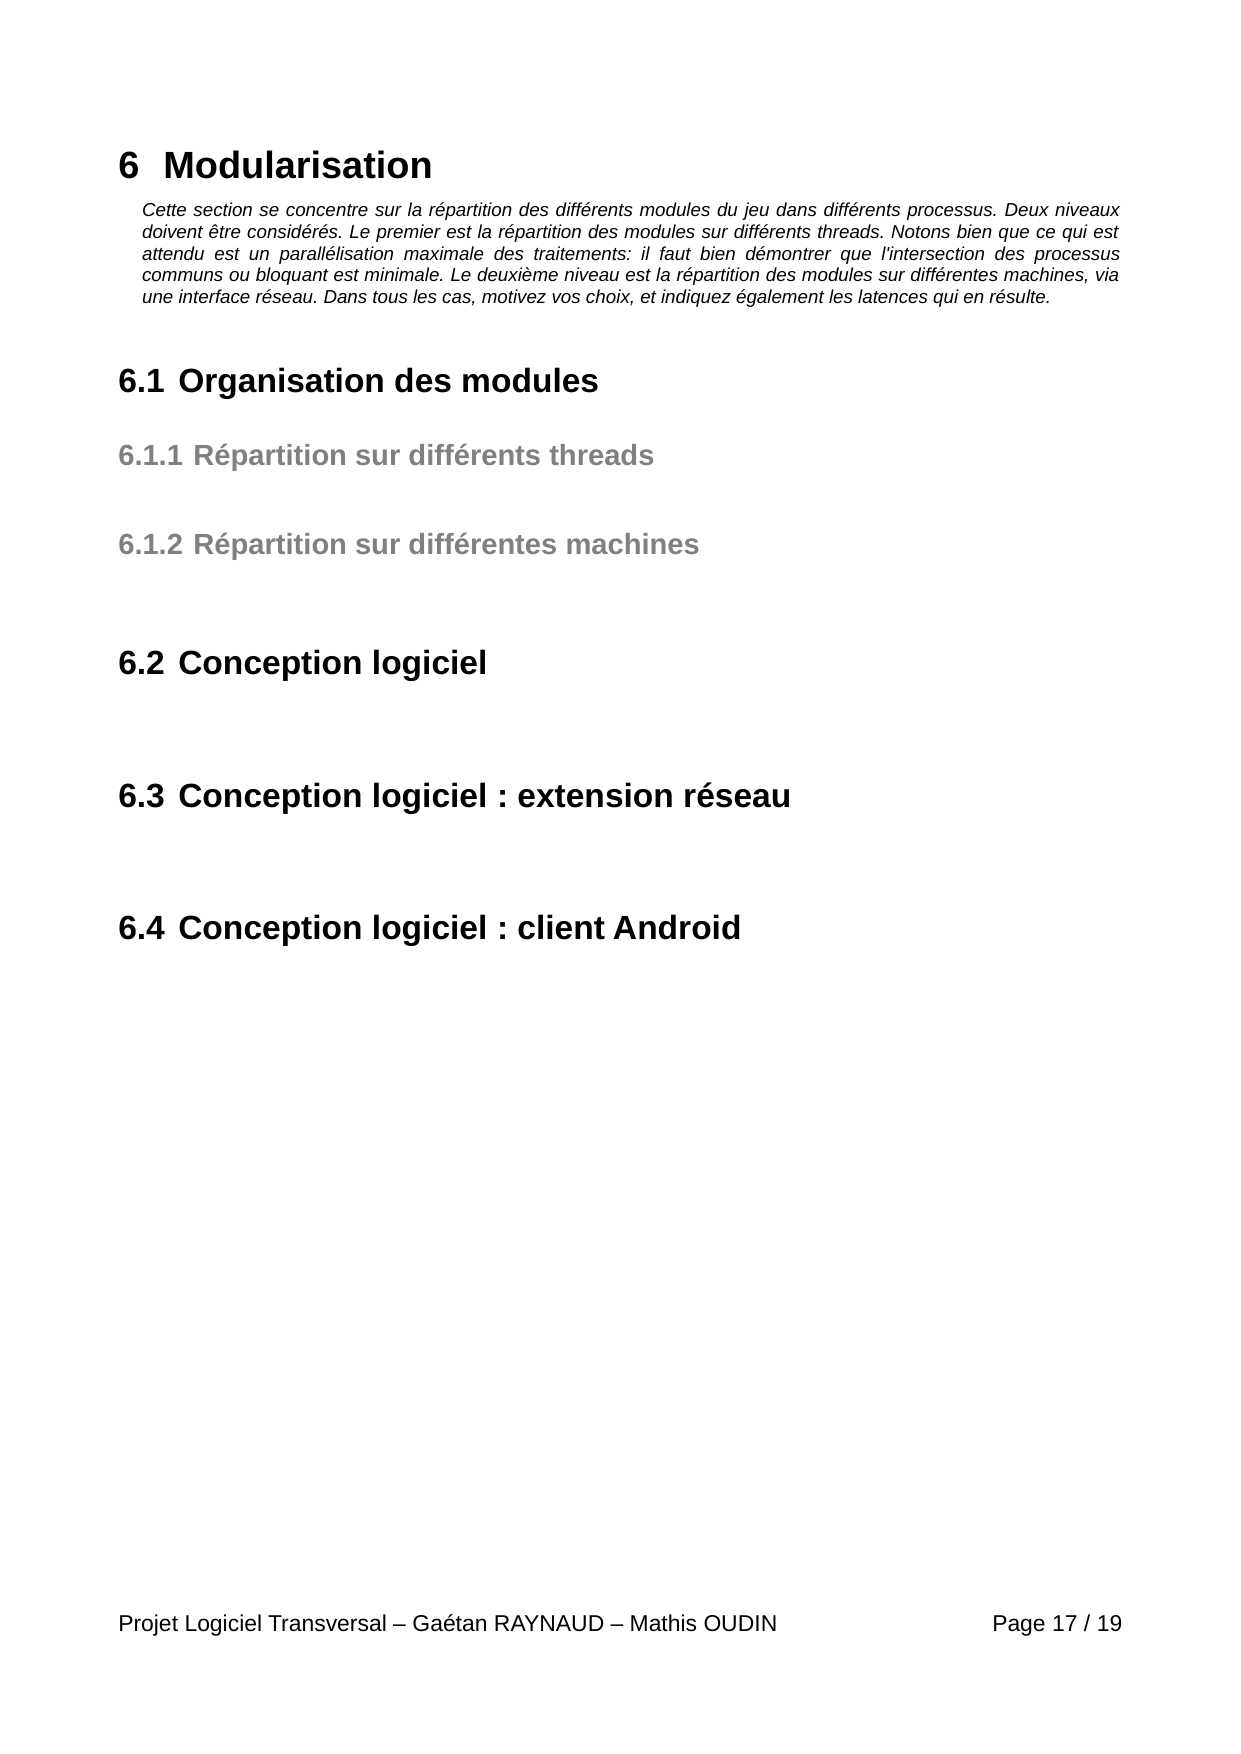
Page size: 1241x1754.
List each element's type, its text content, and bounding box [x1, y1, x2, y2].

subtitle Conception logiciel : extension réseau [118, 776, 1122, 814]
subtitle Conception logiciel [118, 643, 1122, 682]
subtitle Répartition sur différents threads [118, 438, 1122, 471]
subtitle Organisation des modules [118, 361, 1122, 399]
text Cette section se concentre sur la répartition des différents modules du jeu dans différents processus. Deux niveaux doivent être considérés. Le premier est la répartition des modules sur différents threads. Notons bien que ce qui est attendu est un parallélisation maximale des traitements: il faut bien démontrer que l'intersection des processus communs ou bloquant est minimale. Le deuxième niveau est la répartition des modules sur différentes machines, via une interface réseau. Dans tous les cas, motivez vos choix, et indiquez également les latences qui en résulte. [142, 199, 1122, 307]
subtitle Répartition sur différentes machines [118, 527, 1122, 561]
subtitle Modularisation [118, 143, 1122, 187]
subtitle Conception logiciel : client Android [118, 908, 1122, 947]
